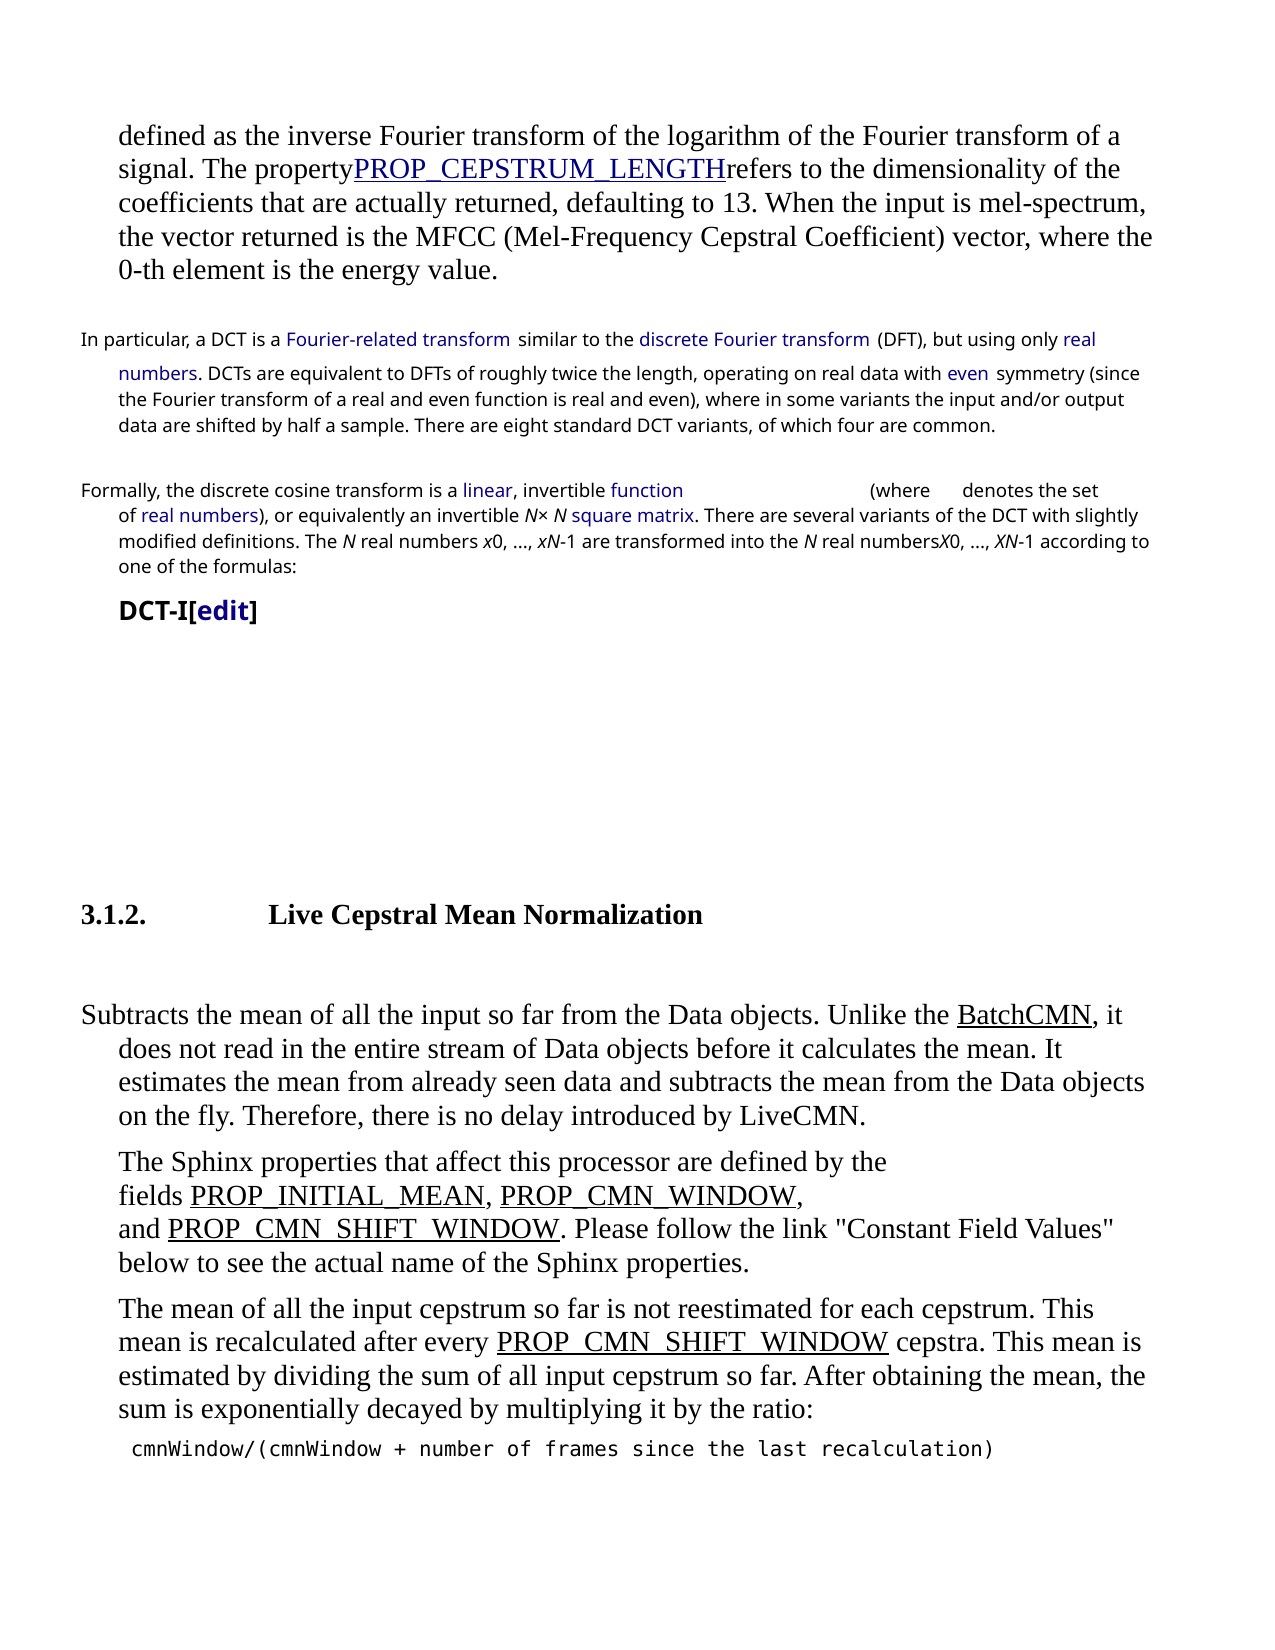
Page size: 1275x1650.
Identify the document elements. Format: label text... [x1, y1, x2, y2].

text Formally, the discrete cosine transform is a linear, invertible function (where denotes the set of real numbers), or equivalently an invertible N× N square matrix. There are several variants of the DCT with slightly modified definitions. The N real numbers x0, ..., xN-1 are transformed into the N real numbersX0, ..., XN-1 according to one of the formulas: [81, 463, 1157, 579]
text In particular, a DCT is a Fourier-related transform similar to the discrete Fourier transform (DFT), but using only real numbers. DCTs are equivalent to DFTs of roughly twice the length, operating on real data with even symmetry (since the Fourier transform of a real and even function is real and even), where in some variants the input and/or output data are shifted by half a sample. There are eight standard DCT variants, of which four are common. [81, 319, 1157, 437]
subtitle DCT-I[edit] [118, 592, 1157, 628]
list Live Cepstral Mean Normalization [81, 897, 1157, 930]
text Subtracts the mean of all the input so far from the Data objects. Unlike the BatchCMN, it does not read in the entire stream of Data objects before it calculates the mean. It estimates the mean from already seen data and subtracts the mean from the Data objects on the fly. Therefore, there is no delay introduced by LiveCMN. [81, 997, 1157, 1132]
text defined as the inverse Fourier transform of the logarithm of the Fourier transform of a signal. The propertyPROP_CEPSTRUM_LENGTHrefers to the dimensionality of the coefficients that are actually returned, defaulting to 13. When the input is mel-spectrum, the vector returned is the MFCC (Mel-Frequency Cepstral Coefficient) vector, where the 0-th element is the energy value. [81, 118, 1157, 286]
text The Sphinx properties that affect this processor are defined by the fields PROP_INITIAL_MEAN, PROP_CMN_WINDOW, and PROP_CMN_SHIFT_WINDOW. Please follow the link "Constant Field Values" below to see the actual name of the Sphinx properties. [118, 1144, 1157, 1278]
text The mean of all the input cepstrum so far is not reestimated for each cepstrum. This mean is recalculated after every PROP_CMN_SHIFT_WINDOW cepstra. This mean is estimated by dividing the sum of all input cepstrum so far. After obtaining the mean, the sum is exponentially decayed by multiplying it by the ratio: [118, 1291, 1157, 1425]
text cmnWindow/(cmnWindow + number of frames since the last recalculation) [118, 1437, 1157, 1462]
